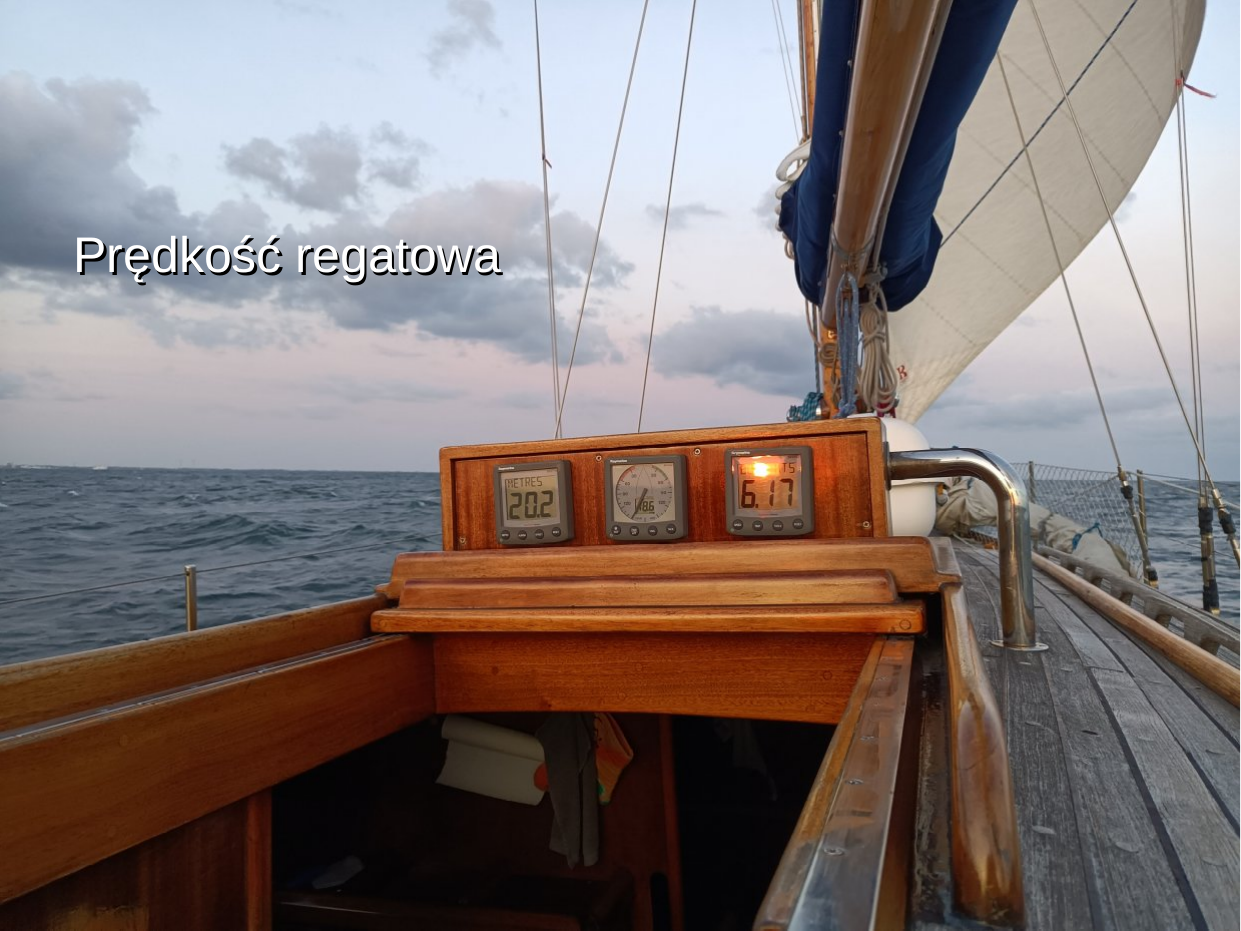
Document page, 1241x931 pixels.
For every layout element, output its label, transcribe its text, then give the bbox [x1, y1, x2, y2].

text_box Prędkość regatowa [59, 220, 578, 296]
picture [0, 0, 1241, 931]
